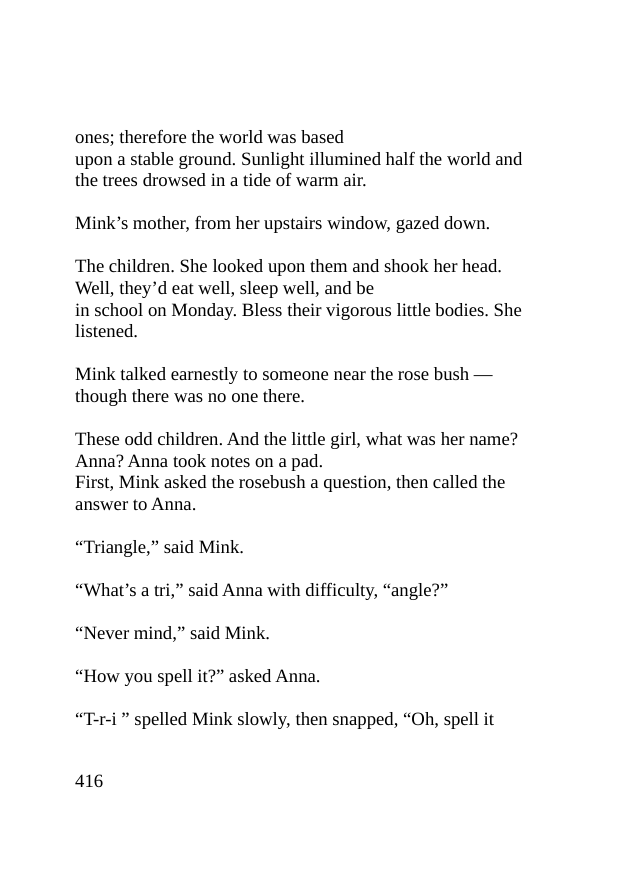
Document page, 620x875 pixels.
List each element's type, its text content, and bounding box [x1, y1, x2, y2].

text ones; therefore the world was based upon a stable ground. Sunlight illumined half the world and the trees drowsed in a tide of warm air. Mink’s mother, from her upstairs window, gazed down. The children. She looked upon them and shook her head. Well, they’d eat well, sleep well, and be in school on Monday. Bless their vigorous little bodies. She listened. Mink talked earnestly to someone near the rose bush — though there was no one there. These odd children. And the little girl, what was her name? Anna? Anna took notes on a pad. First, Mink asked the rosebush a question, then called the answer to Anna. “Triangle,” said Mink. “What’s a tri,” said Anna with difficulty, “angle?” “Never mind,” said Mink. “How you spell it?” asked Anna. “T-r-i ” spelled Mink slowly, then snapped, “Oh, spell it [75, 126, 544, 730]
